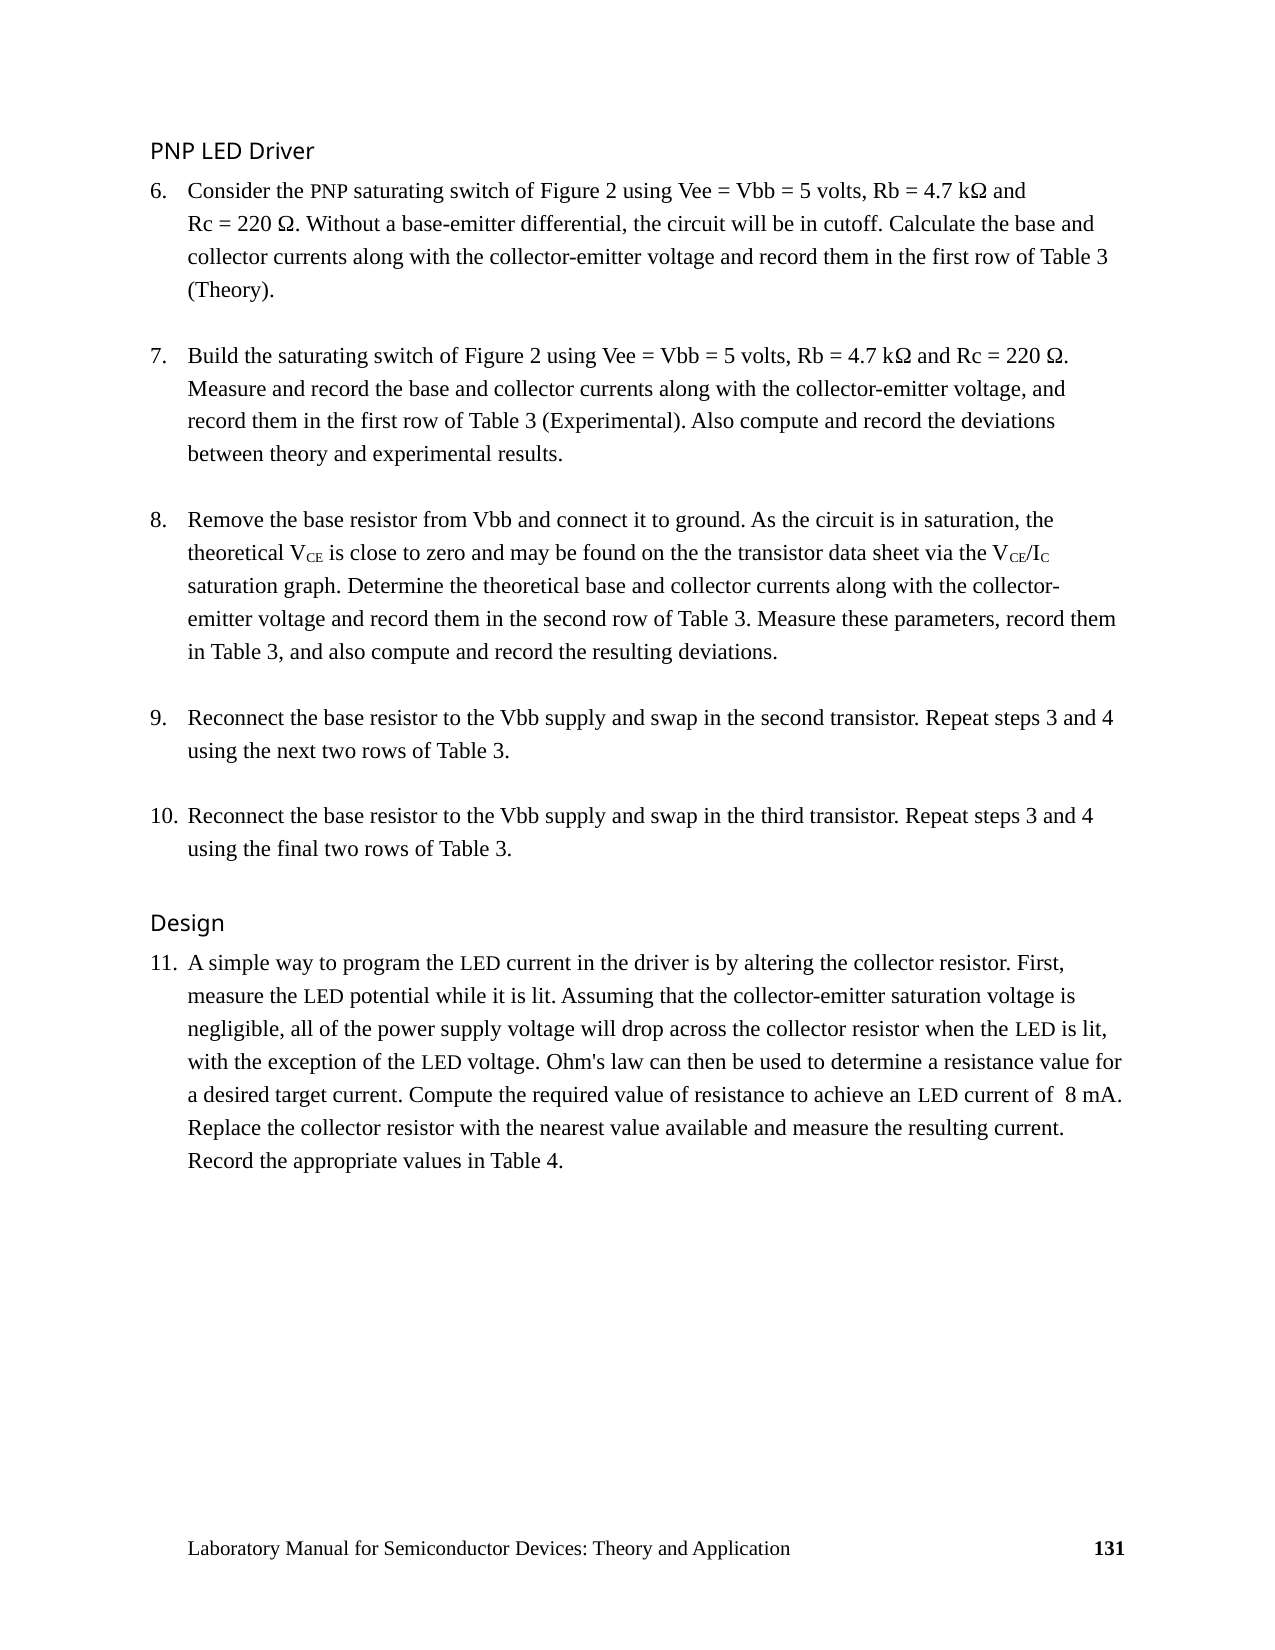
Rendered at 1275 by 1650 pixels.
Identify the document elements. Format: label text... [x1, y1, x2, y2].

list Build the saturating switch of Figure 2 using Vee = Vbb = 5 volts, Rb = 4.7 kΩ and Rc = 220 Ω. Measure and record the base and collector currents along with the collector-emitter voltage, and record them in the first row of Table 3 (Experimental). Also compute and record the deviations between theory and experimental results. [150, 342, 1125, 467]
list Consider the PNP saturating switch of Figure 2 using Vee = Vbb = 5 volts, Rb = 4.7 kΩ and Rc = 220 Ω. Without a base-emitter differential, the circuit will be in cutoff. Calculate the base and collector currents along with the collector-emitter voltage and record them in the first row of Table 3 (Theory). [150, 177, 1125, 302]
text PNP LED Driver [150, 135, 1125, 166]
text Design [150, 907, 1125, 939]
list Reconnect the base resistor to the Vbb supply and swap in the second transistor. Repeat steps 3 and 4 using the next two rows of Table 3. [150, 704, 1125, 763]
list Reconnect the base resistor to the Vbb supply and swap in the third transistor. Repeat steps 3 and 4 using the final two rows of Table 3. [150, 802, 1125, 862]
list A simple way to program the LED current in the driver is by altering the collector resistor. First, measure the LED potential while it is lit. Assuming that the collector-emitter saturation voltage is negligible, all of the power supply voltage will drop across the collector resistor when the LED is lit, with the exception of the LED voltage. Ohm's law can then be used to determine a resistance value for a desired target current. Compute the required value of resistance to achieve an LED current of 8 mA. Replace the collector resistor with the nearest value available and measure the resulting current. Record the appropriate values in Table 4. [150, 949, 1125, 1173]
list Remove the base resistor from Vbb and connect it to ground. As the circuit is in saturation, the theoretical VCE is close to zero and may be found on the the transistor data sheet via the VCE/IC saturation graph. Determine the theoretical base and collector currents along with the collector-emitter voltage and record them in the second row of Table 3. Measure these parameters, record them in Table 3, and also compute and record the resulting deviations. [150, 506, 1125, 664]
